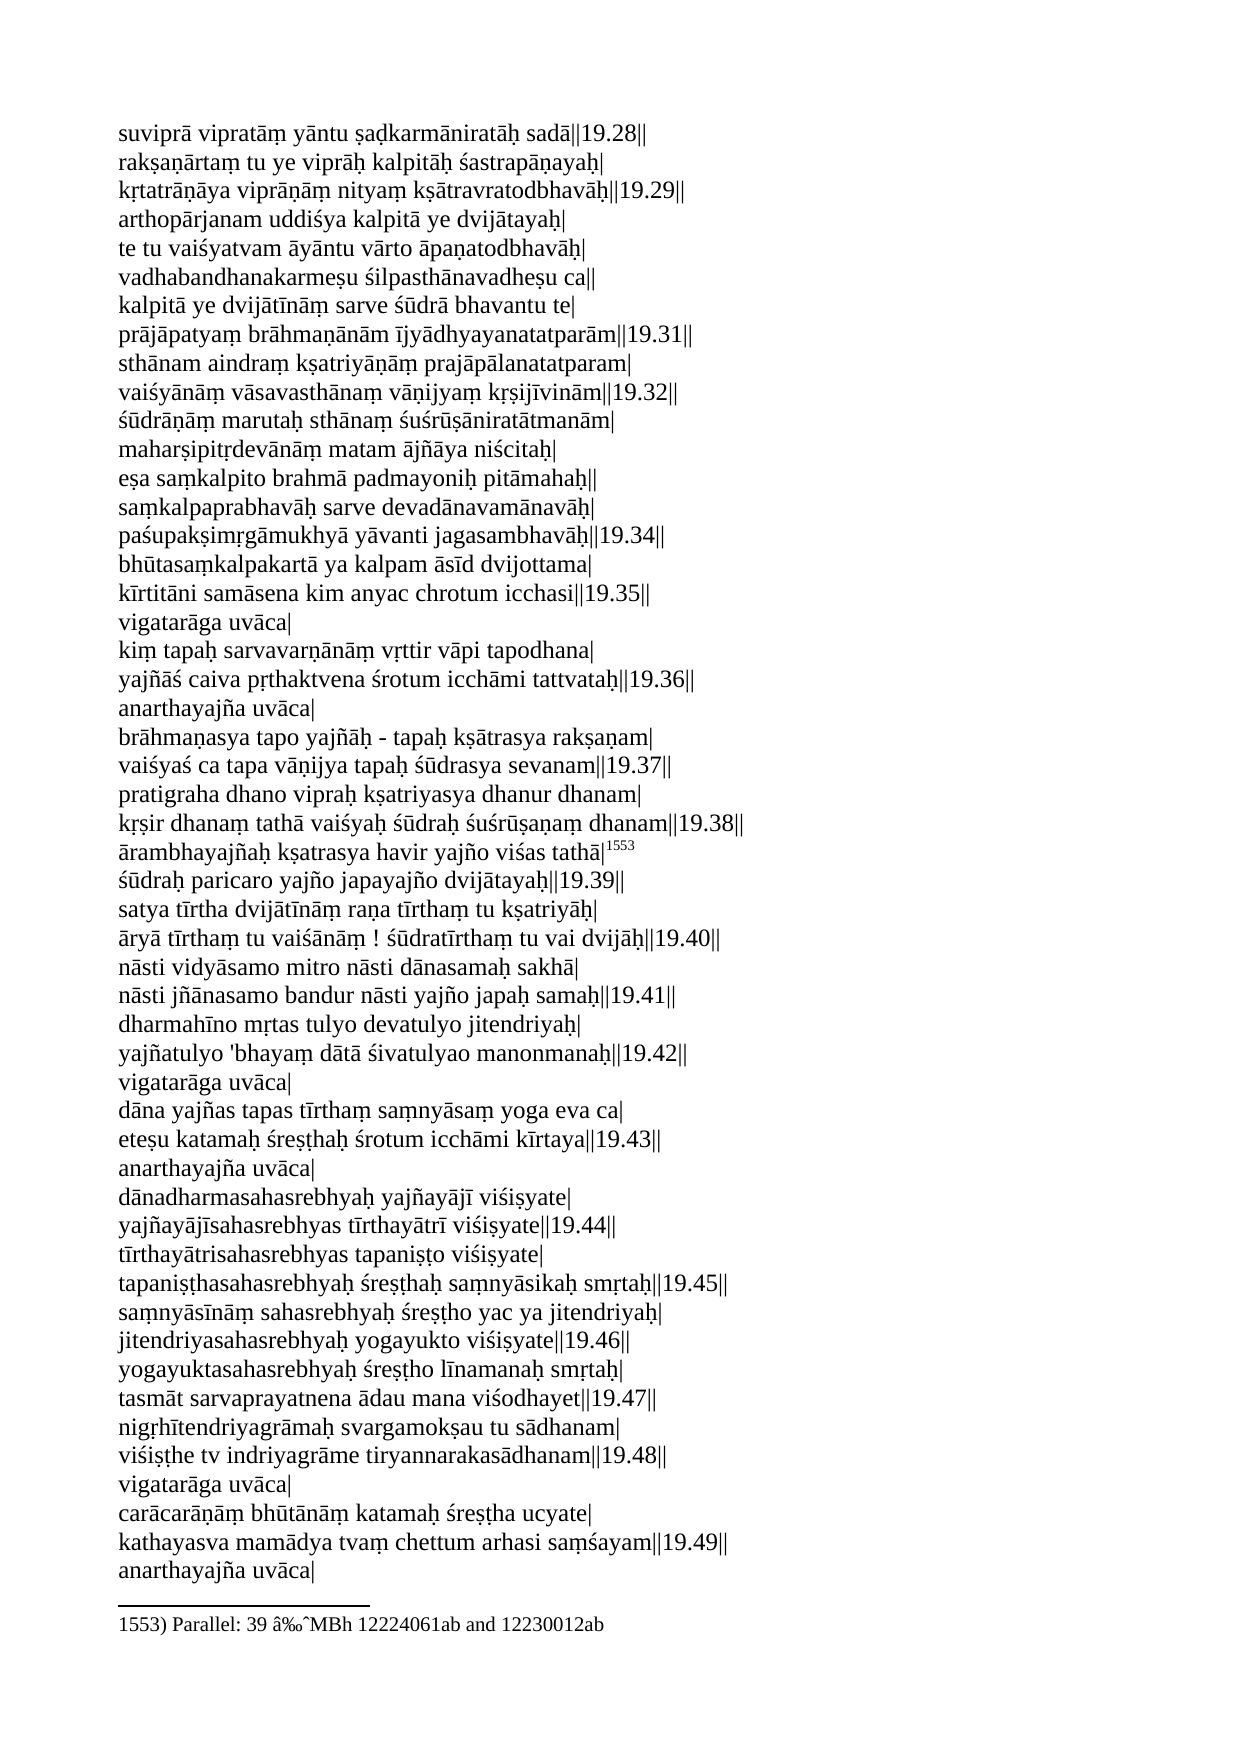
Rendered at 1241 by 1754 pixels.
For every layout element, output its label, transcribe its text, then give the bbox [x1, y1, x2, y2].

text āryā tīrthaṃ tu vaiśānāṃ ! śūdratīrthaṃ tu vai dvijāḥ||19.40|| [118, 923, 1122, 952]
text viśiṣṭhe tv indriyagrāme tiryannarakasādhanam||19.48|| [118, 1441, 1122, 1469]
text vigatarāga uvāca| [118, 1067, 1122, 1096]
text ārambhayajñaḥ kṣatrasya havir yajño viśas tathā| [118, 837, 1122, 866]
text kṛtatrāṇāya viprāṇāṃ nityaṃ kṣātravratodbhavāḥ||19.29|| [118, 176, 1122, 204]
text kathayasva mamādya tvaṃ chettum arhasi saṃśayam||19.49|| [118, 1527, 1122, 1556]
text satya tīrtha dvijātīnāṃ raṇa tīrthaṃ tu kṣatriyāḥ| [118, 894, 1122, 923]
text tasmāt sarvaprayatnena ādau mana viśodhayet||19.47|| [118, 1383, 1122, 1412]
text bhūtasaṃkalpakartā ya kalpam āsīd dvijottama| [118, 549, 1122, 578]
text nāsti jñānasamo bandur nāsti yajño japaḥ samaḥ||19.41|| [118, 981, 1122, 1009]
text nāsti vidyāsamo mitro nāsti dānasamaḥ sakhā| [118, 952, 1122, 981]
text vaiśyānāṃ vāsavasthānaṃ vāṇijyaṃ kṛṣijīvinām||19.32|| [118, 377, 1122, 406]
text paśupakṣimṛgāmukhyā yāvanti jagasambhavāḥ||19.34|| [118, 521, 1122, 549]
text ) Parallel: 39 â‰ˆMBh 12224061ab and 12230012ab [118, 1612, 1122, 1636]
text jitendriyasahasrebhyaḥ yogayukto viśiṣyate||19.46|| [118, 1326, 1122, 1354]
text kṛṣir dhanaṃ tathā vaiśyaḥ śūdraḥ śuśrūṣaṇaṃ dhanam||19.38|| [118, 808, 1122, 837]
text kīrtitāni samāsena kim anyac chrotum icchasi||19.35|| [118, 578, 1122, 607]
text śūdrāṇāṃ marutaḥ sthānaṃ śuśrūṣāniratātmanām| [118, 406, 1122, 434]
text dānadharmasahasrebhyaḥ yajñayājī viśiṣyate| [118, 1182, 1122, 1211]
text saṃnyāsīnāṃ sahasrebhyaḥ śreṣṭho yac ya jitendriyaḥ| [118, 1297, 1122, 1326]
text eṣa saṃkalpito brahmā padmayoniḥ pitāmahaḥ|| [118, 463, 1122, 492]
text pratigraha dhano vipraḥ kṣatriyasya dhanur dhanam| [118, 779, 1122, 808]
text vigatarāga uvāca| [118, 1469, 1122, 1498]
text carācarāṇāṃ bhūtānāṃ katamaḥ śreṣṭha ucyate| [118, 1498, 1122, 1527]
text yajñāś caiva pṛthaktvena śrotum icchāmi tattvataḥ||19.36|| [118, 664, 1122, 693]
text brāhmaṇasya tapo yajñāḥ - tapaḥ kṣātrasya rakṣaṇam| [118, 722, 1122, 751]
text prājāpatyaṃ brāhmaṇānām ījyādhyayanatatparām||19.31|| [118, 319, 1122, 348]
text dharmahīno mṛtas tulyo devatulyo jitendriyaḥ| [118, 1009, 1122, 1038]
text maharṣipitṛdevānāṃ matam ājñāya niścitaḥ| [118, 434, 1122, 463]
text vaiśyaś ca tapa vāṇijya tapaḥ śūdrasya sevanam||19.37|| [118, 751, 1122, 779]
text te tu vaiśyatvam āyāntu vārto āpaṇatodbhavāḥ| [118, 233, 1122, 262]
text suviprā vipratāṃ yāntu ṣaḍkarmāniratāḥ sadā||19.28|| [118, 118, 1122, 147]
text anarthayajña uvāca| [118, 693, 1122, 722]
text tapaniṣṭhasahasrebhyaḥ śreṣṭhaḥ saṃnyāsikaḥ smṛtaḥ||19.45|| [118, 1268, 1122, 1297]
text yogayuktasahasrebhyaḥ śreṣṭho līnamanaḥ smṛtaḥ| [118, 1354, 1122, 1383]
text vadhabandhanakarmeṣu śilpasthānavadheṣu ca|| [118, 262, 1122, 291]
text sthānam aindraṃ kṣatriyāṇāṃ prajāpālanatatparam| [118, 348, 1122, 377]
text kiṃ tapaḥ sarvavarṇānāṃ vṛttir vāpi tapodhana| [118, 636, 1122, 664]
text anarthayajña uvāca| [118, 1153, 1122, 1182]
text saṃkalpaprabhavāḥ sarve devadānavamānavāḥ| [118, 492, 1122, 521]
text yajñayājīsahasrebhyas tīrthayātrī viśiṣyate||19.44|| [118, 1211, 1122, 1239]
text śūdraḥ paricaro yajño japayajño dvijātayaḥ||19.39|| [118, 866, 1122, 894]
text dāna yajñas tapas tīrthaṃ saṃnyāsaṃ yoga eva ca| [118, 1096, 1122, 1124]
text nigṛhītendriyagrāmaḥ svargamokṣau tu sādhanam| [118, 1412, 1122, 1441]
text eteṣu katamaḥ śreṣṭhaḥ śrotum icchāmi kīrtaya||19.43|| [118, 1124, 1122, 1153]
text vigatarāga uvāca| [118, 607, 1122, 636]
text tīrthayātrisahasrebhyas tapaniṣṭo viśiṣyate| [118, 1239, 1122, 1268]
text kalpitā ye dvijātīnāṃ sarve śūdrā bhavantu te| [118, 291, 1122, 319]
text yajñatulyo 'bhayaṃ dātā śivatulyao manonmanaḥ||19.42|| [118, 1038, 1122, 1067]
text anarthayajña uvāca| [118, 1556, 1122, 1584]
text rakṣaṇārtaṃ tu ye viprāḥ kalpitāḥ śastrapāṇayaḥ| [118, 147, 1122, 176]
text arthopārjanam uddiśya kalpitā ye dvijātayaḥ| [118, 204, 1122, 233]
